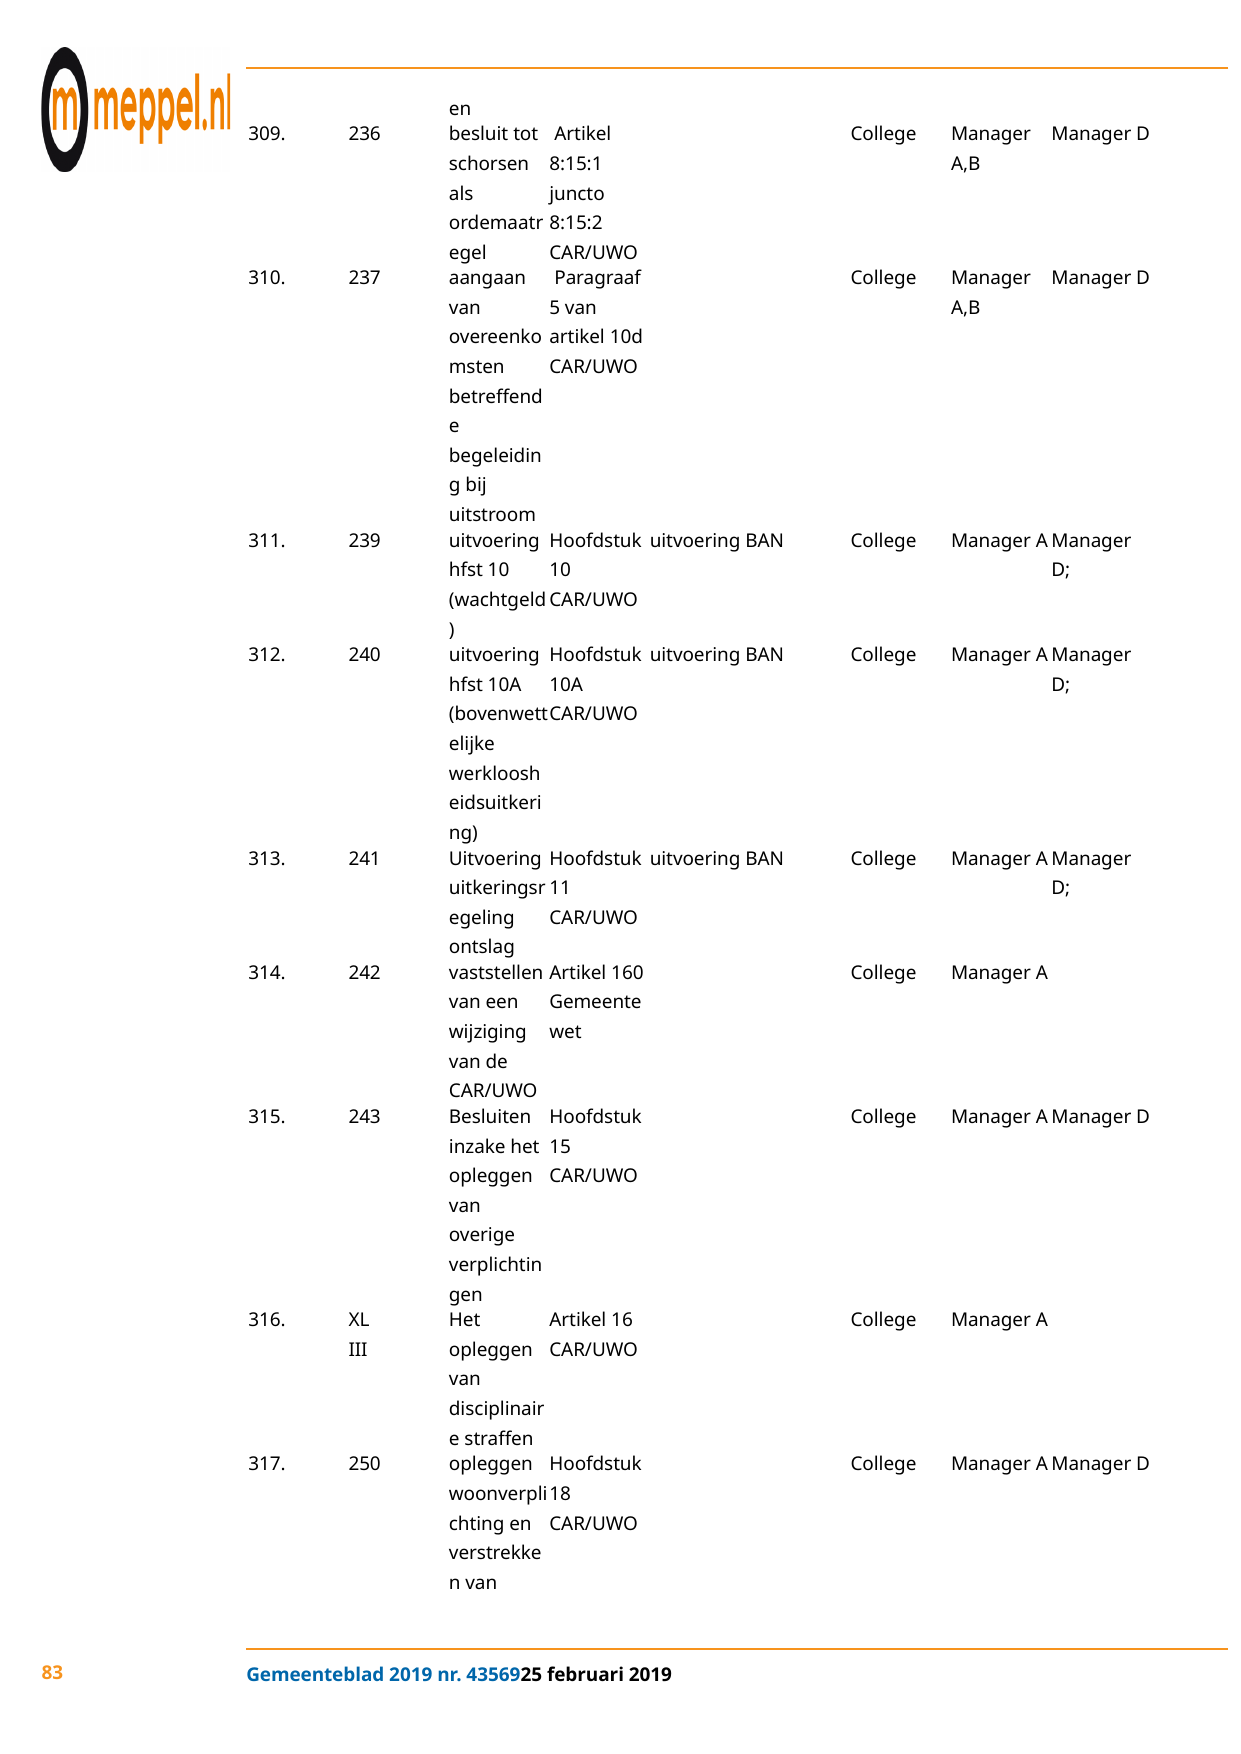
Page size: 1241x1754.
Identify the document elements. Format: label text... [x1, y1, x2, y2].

table_cell College [850, 121, 951, 264]
table_cell College [850, 1451, 951, 1594]
table_cell [951, 95, 1051, 121]
table_cell uitvoering BAN [650, 641, 850, 845]
table_cell 317. [248, 1451, 348, 1594]
table_cell Manager D; [1051, 845, 1152, 959]
table_cell Manager A [951, 1306, 1051, 1451]
table_cell [650, 1103, 850, 1306]
table_cell aangaan van overeenkomsten betreffende begeleiding bij uitstroom [449, 265, 549, 527]
table_cell College [850, 527, 951, 641]
table_cell College [850, 265, 951, 527]
table_cell [650, 1451, 850, 1594]
table_cell Manager D; [1051, 527, 1152, 641]
table_cell Manager D [1051, 121, 1152, 264]
table_cell 243 [348, 1103, 449, 1306]
table_cell [348, 95, 449, 121]
table_cell Manager A [951, 641, 1051, 845]
table_cell Paragraaf 5 van artikel 10d CAR/UWO [549, 265, 649, 527]
table_cell Besluiten inzake het opleggen van overige verplichtingen [449, 1103, 549, 1306]
table_cell [650, 1306, 850, 1451]
table_cell 313. [248, 845, 348, 959]
table_cell College [850, 959, 951, 1103]
table_cell uitvoering hfst 10 (wachtgeld) [449, 527, 549, 641]
table_cell Manager D [1051, 1451, 1152, 1594]
table_cell Hoofdstuk 10A CAR/UWO [549, 641, 649, 845]
table_cell College [850, 1103, 951, 1306]
table_cell College [850, 845, 951, 959]
table_cell Uitvoering uitkeringsregeling ontslag [449, 845, 549, 959]
table_cell uitvoering hfst 10A (bovenwettelijke werkloosheidsuitkering) [449, 641, 549, 845]
table_cell 316. [248, 1306, 348, 1451]
table_cell [248, 95, 348, 121]
table_cell Manager D [1051, 1103, 1152, 1306]
table_cell 236 [348, 121, 449, 264]
table_cell opleggen woonverplichting en verstrekken van [449, 1451, 549, 1594]
table_cell 242 [348, 959, 449, 1103]
table_cell [549, 95, 649, 121]
table_cell Manager A [951, 527, 1051, 641]
table_cell 311. [248, 527, 348, 641]
table_cell 312. [248, 641, 348, 845]
table_cell [650, 959, 850, 1103]
picture [41, 47, 231, 172]
table_cell en [449, 95, 549, 121]
table_cell [1051, 95, 1152, 121]
table_cell College [850, 1306, 951, 1451]
table_cell Manager A [951, 959, 1051, 1103]
table_cell Manager A,B [951, 265, 1051, 527]
table_cell Hoofdstuk 18 CAR/UWO [549, 1451, 649, 1594]
table_cell Hoofdstuk 11 CAR/UWO [549, 845, 649, 959]
table_cell 241 [348, 845, 449, 959]
table_cell [850, 95, 951, 121]
table_cell 314. [248, 959, 348, 1103]
table_cell College [850, 641, 951, 845]
table_cell [650, 265, 850, 527]
table_cell 237 [348, 265, 449, 527]
table_cell Hoofdstuk 15 CAR/UWO [549, 1103, 649, 1306]
table_cell Artikel 8:15:1 juncto 8:15:2 CAR/UWO [549, 121, 649, 264]
table_cell Artikel 160 Gemeentewet [549, 959, 649, 1103]
table_cell Manager A [951, 1451, 1051, 1594]
table_cell 310. [248, 265, 348, 527]
table_cell [650, 121, 850, 264]
table_cell Manager D [1051, 265, 1152, 527]
table_cell uitvoering BAN [650, 527, 850, 641]
table_cell Manager A [951, 845, 1051, 959]
table_cell besluit tot schorsen als ordemaatregel [449, 121, 549, 264]
table_cell uitvoering BAN [650, 845, 850, 959]
table_cell Manager A [951, 1103, 1051, 1306]
table_cell Het opleggen van disciplinaire straffen [449, 1306, 549, 1451]
table_cell Artikel 16 CAR/UWO [549, 1306, 649, 1451]
table_cell [650, 95, 850, 121]
table_cell 309. [248, 121, 348, 264]
table_cell 239 [348, 527, 449, 641]
table_cell 240 [348, 641, 449, 845]
table_cell [1051, 1306, 1152, 1451]
table_cell XL III [348, 1306, 449, 1451]
table_cell 250 [348, 1451, 449, 1594]
table_cell [1051, 959, 1152, 1103]
table_cell Hoofdstuk 10 CAR/UWO [549, 527, 649, 641]
table_cell 315. [248, 1103, 348, 1306]
table_cell Manager D; [1051, 641, 1152, 845]
table_cell Manager A,B [951, 121, 1051, 264]
table_cell vaststellen van een wijziging van de CAR/UWO [449, 959, 549, 1103]
